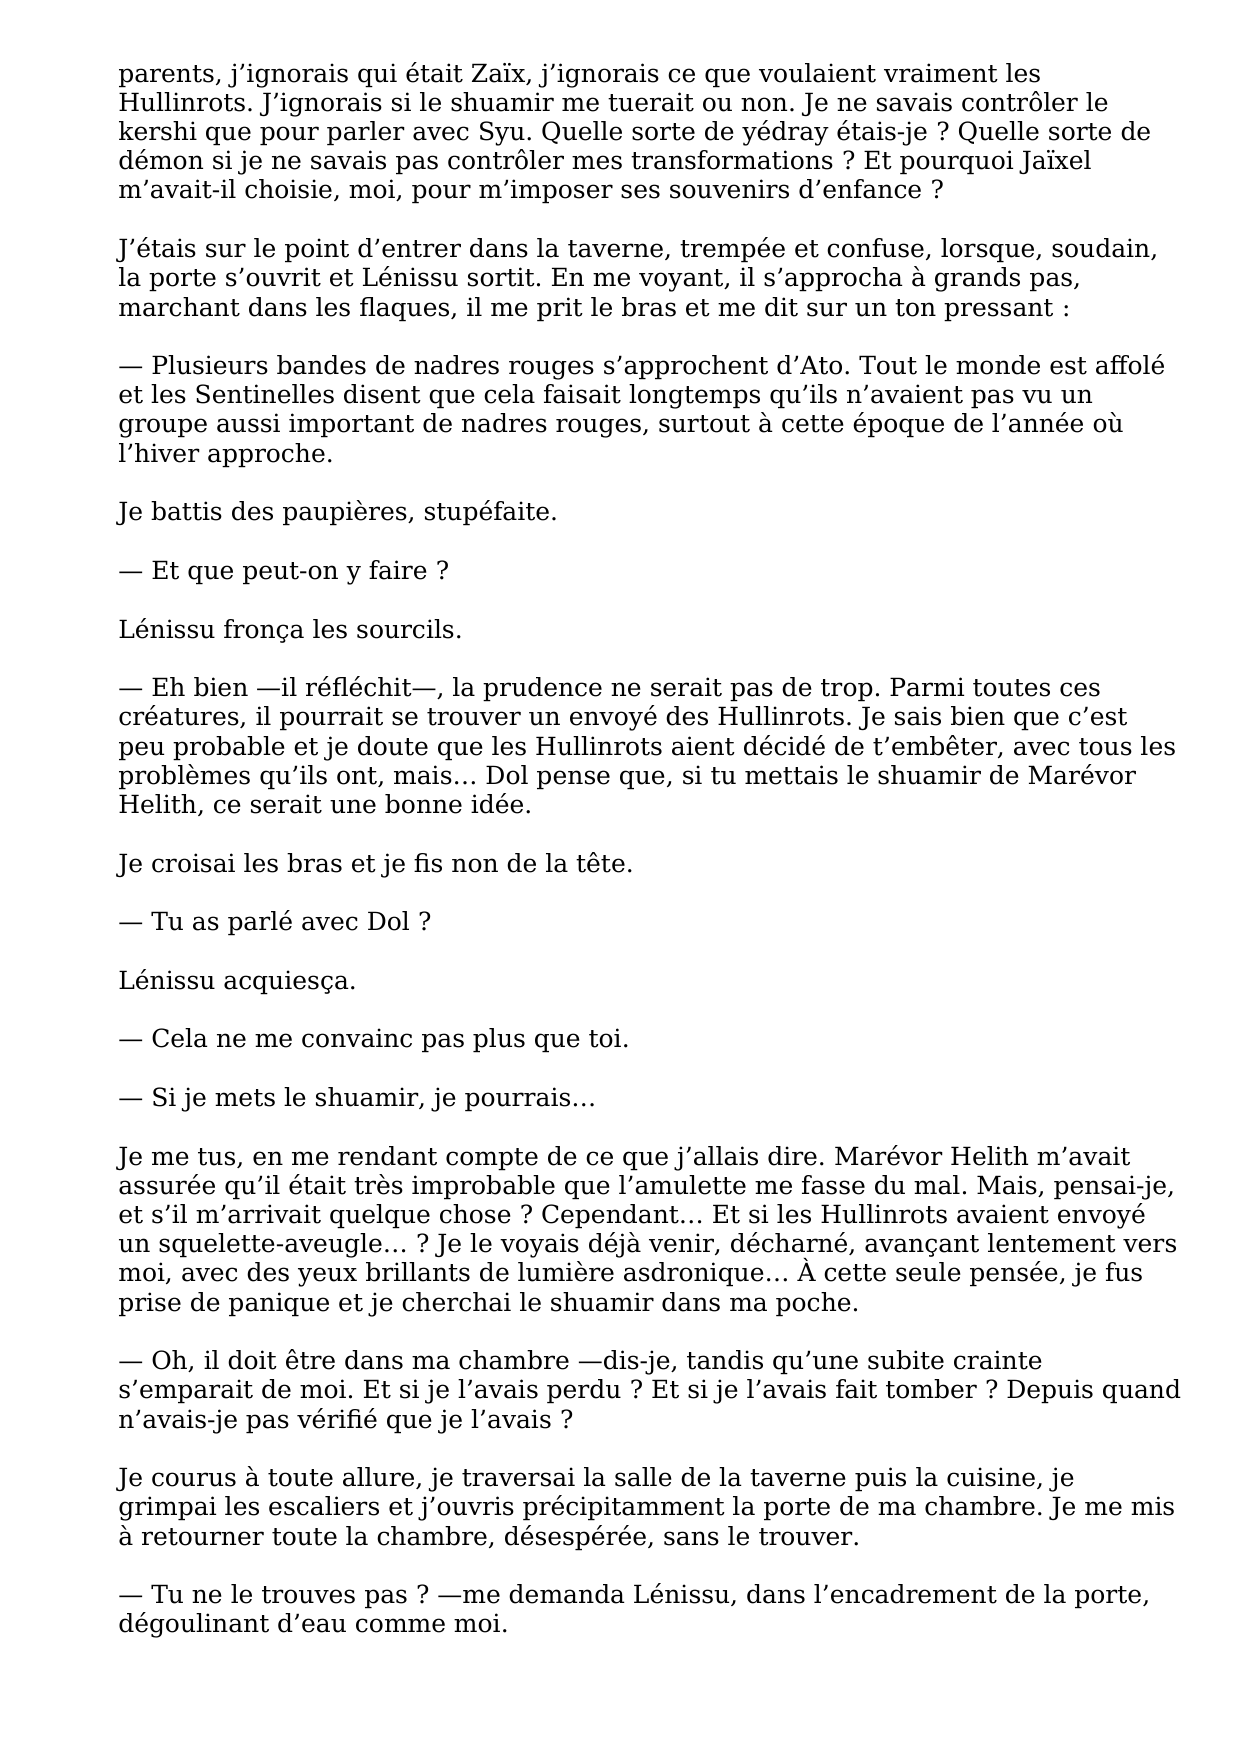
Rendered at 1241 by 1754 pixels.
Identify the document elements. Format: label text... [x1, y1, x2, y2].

text J’étais sur le point d’entrer dans la taverne, trempée et confuse, lorsque, soudain, la porte s’ouvrit et Lénissu sortit. En me voyant, il s’approcha à grands pas, marchant dans les flaques, il me prit le bras et me dit sur un ton pressant : [118, 234, 1181, 322]
text — Tu as parlé avec Dol ? [118, 907, 1181, 937]
text Lénissu fronça les sourcils. [118, 615, 1181, 644]
text — Tu ne le trouves pas ? —me demanda Lénissu, dans l’encadrement de la porte, dégoulinant d’eau comme moi. [118, 1580, 1181, 1639]
text Je courus à toute allure, je traversai la salle de la taverne puis la cuisine, je grimpai les escaliers et j’ouvris précipitamment la porte de ma chambre. Je me mis à retourner toute la chambre, désespérée, sans le trouver. [118, 1463, 1181, 1551]
text — Si je mets le shuamir, je pourrais… [118, 1083, 1181, 1112]
text Je battis des paupières, stupéfaite. [118, 497, 1181, 527]
text Je me tus, en me rendant compte de ce que j’allais dire. Marévor Helith m’avait assurée qu’il était très improbable que l’amulette me fasse du mal. Mais, pensai-je, et s’il m’arrivait quelque chose ? Cependant… Et si les Hullinrots avaient envoyé un squelette-aveugle… ? Je le voyais déjà venir, décharné, avançant lentement vers moi, avec des yeux brillants de lumière asdronique… À cette seule pensée, je fus prise de panique et je cherchai le shuamir dans ma poche. [118, 1142, 1181, 1317]
text — Cela ne me convainc pas plus que toi. [118, 1025, 1181, 1054]
text — Plusieurs bandes de nadres rouges s’approchent d’Ato. Tout le monde est affolé et les Sentinelles disent que cela faisait longtemps qu’ils n’avaient pas vu un groupe aussi important de nadres rouges, surtout à cette époque de l’année où l’hiver approche. [118, 351, 1181, 468]
text Je croisai les bras et je fis non de la tête. [118, 849, 1181, 878]
text Lénissu acquiesça. [118, 966, 1181, 995]
text — Oh, il doit être dans ma chambre —dis-je, tandis qu’une subite crainte s’emparait de moi. Et si je l’avais perdu ? Et si je l’avais fait tomber ? Depuis quand n’avais-je pas vérifié que je l’avais ? [118, 1346, 1181, 1434]
text — Eh bien —il réfléchit—, la prudence ne serait pas de trop. Parmi toutes ces créatures, il pourrait se trouver un envoyé des Hullinrots. Je sais bien que c’est peu probable et je doute que les Hullinrots aient décidé de t’embêter, avec tous les problèmes qu’ils ont, mais… Dol pense que, si tu mettais le shuamir de Marévor Helith, ce serait une bonne idée. [118, 673, 1181, 819]
text parents, j’ignorais qui était Zaïx, j’ignorais ce que voulaient vraiment les Hullinrots. J’ignorais si le shuamir me tuerait ou non. Je ne savais contrôler le kershi que pour parler avec Syu. Quelle sorte de yédray étais-je ? Quelle sorte de démon si je ne savais pas contrôler mes transformations ? Et pourquoi Jaïxel m’avait-il choisie, moi, pour m’imposer ses souvenirs d’enfance ? [118, 59, 1181, 205]
text — Et que peut-on y faire ? [118, 556, 1181, 585]
